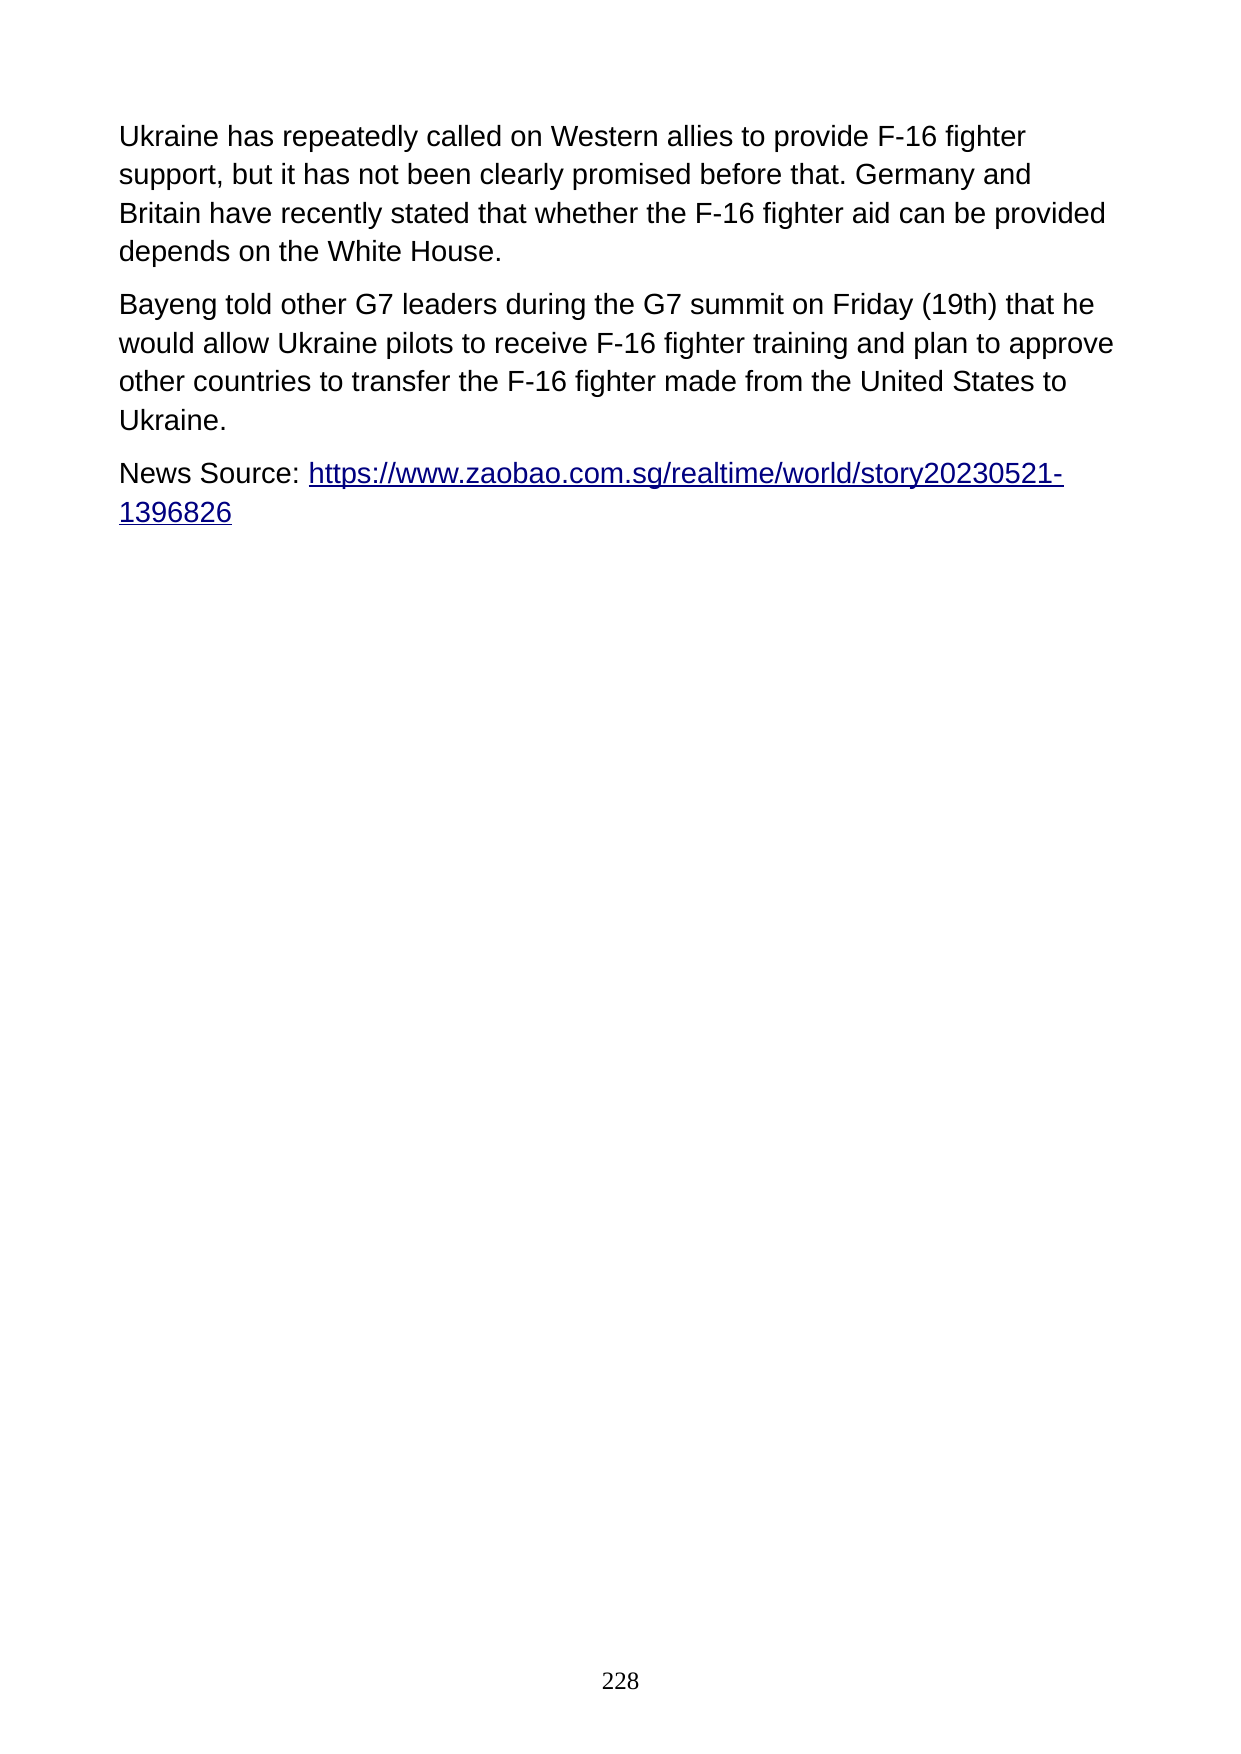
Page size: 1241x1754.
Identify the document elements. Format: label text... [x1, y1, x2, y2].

text Bayeng told other G7 leaders during the G7 summit on Friday (19th) that he would allow Ukraine pilots to receive F-16 fighter training and plan to approve other countries to transfer the F-16 fighter made from the United States to Ukraine. [118, 287, 1122, 436]
text News Source: https://www.zaobao.com.sg/realtime/world/story20230521-1396826 [118, 456, 1122, 528]
text Ukraine has repeatedly called on Western allies to provide F-16 fighter support, but it has not been clearly promised before that. Germany and Britain have recently stated that whether the F-16 fighter aid can be provided depends on the White House. [118, 118, 1122, 268]
